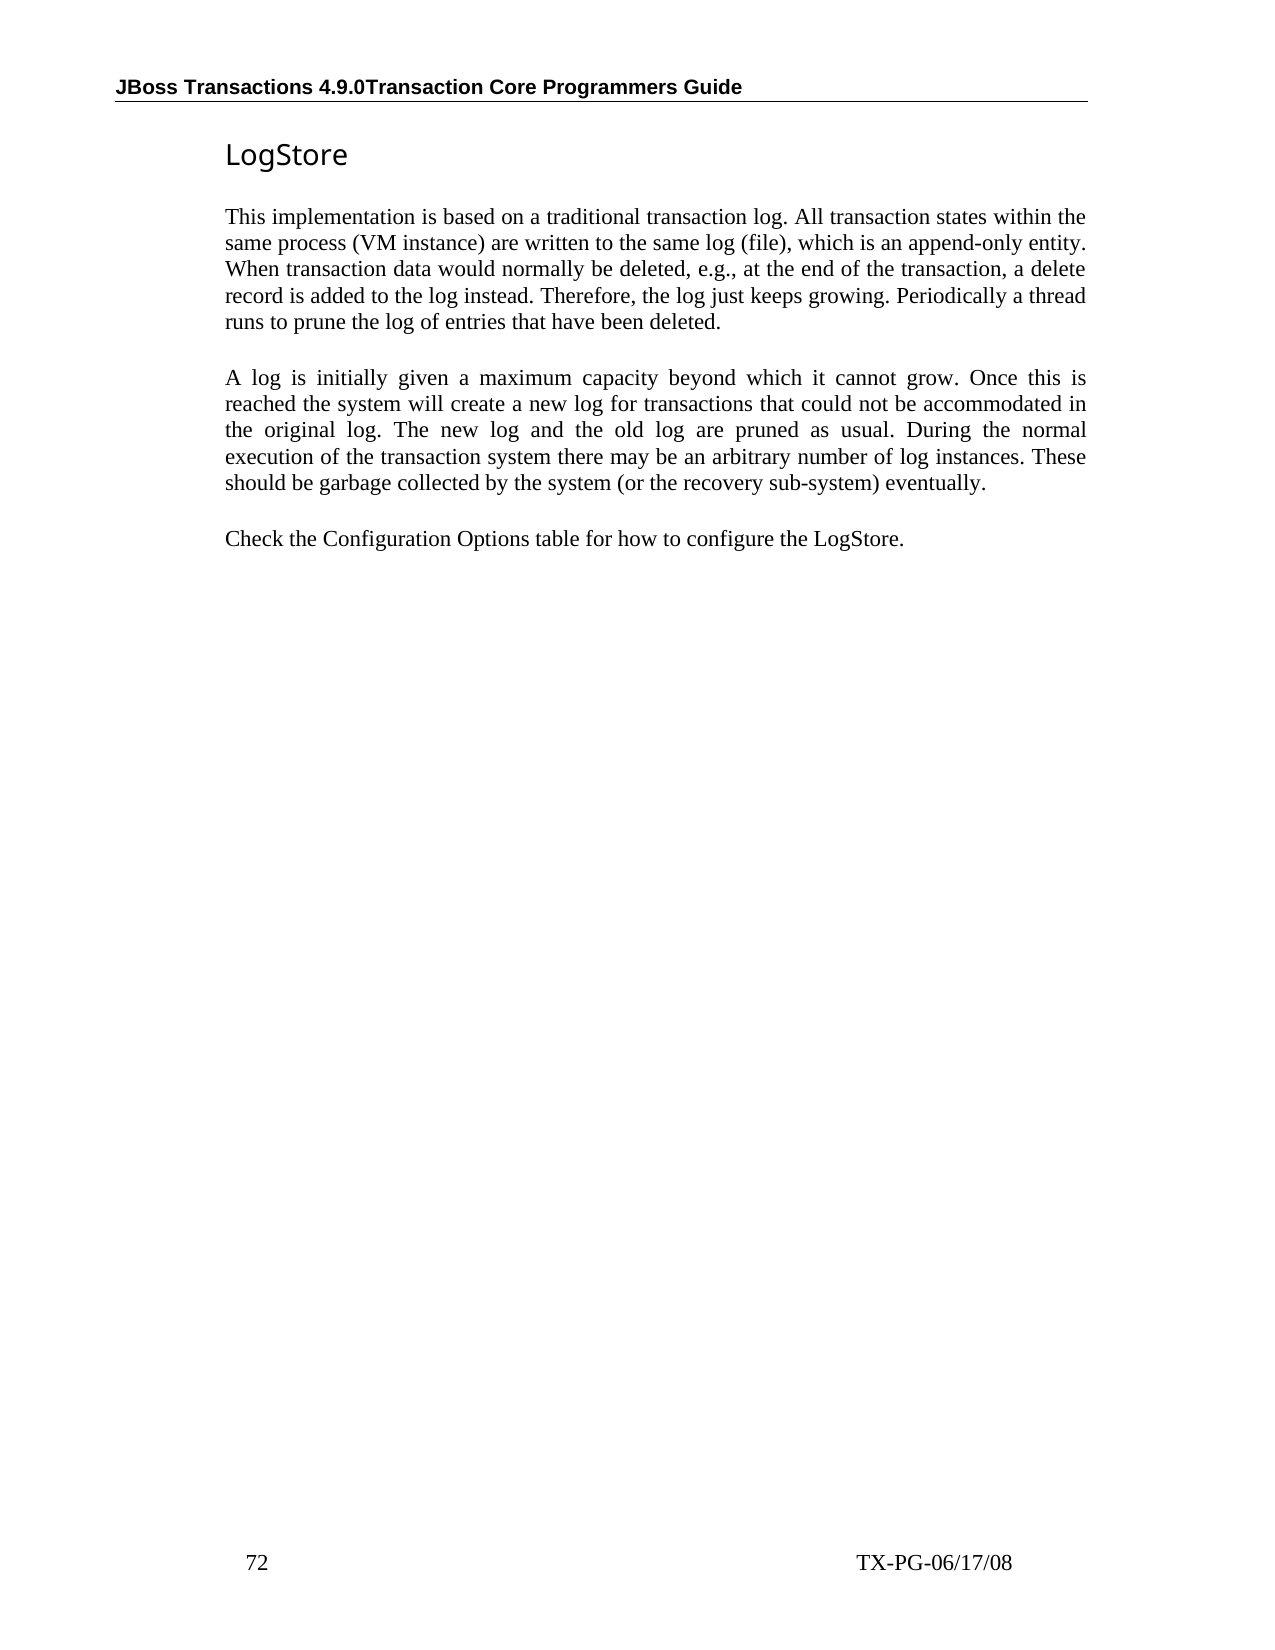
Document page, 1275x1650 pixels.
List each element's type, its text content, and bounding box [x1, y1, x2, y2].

subtitle LogStore [225, 134, 1088, 174]
text Check the Configuration Options table for how to configure the LogStore. [225, 525, 1088, 551]
text A log is initially given a maximum capacity beyond which it cannot grow. Once this is reached the system will create a new log for transactions that could not be accommodated in the original log. The new log and the old log are pruned as usual. During the normal execution of the transaction system there may be an arbitrary number of log instances. These should be garbage collected by the system (or the recovery sub-system) eventually. [225, 364, 1088, 496]
text This implementation is based on a traditional transaction log. All transaction states within the same process (VM instance) are written to the same log (file), which is an append-only entity. When transaction data would normally be deleted, e.g., at the end of the transaction, a delete record is added to the log instead. Therefore, the log just keeps growing. Periodically a thread runs to prune the log of entries that have been deleted. [225, 203, 1088, 334]
